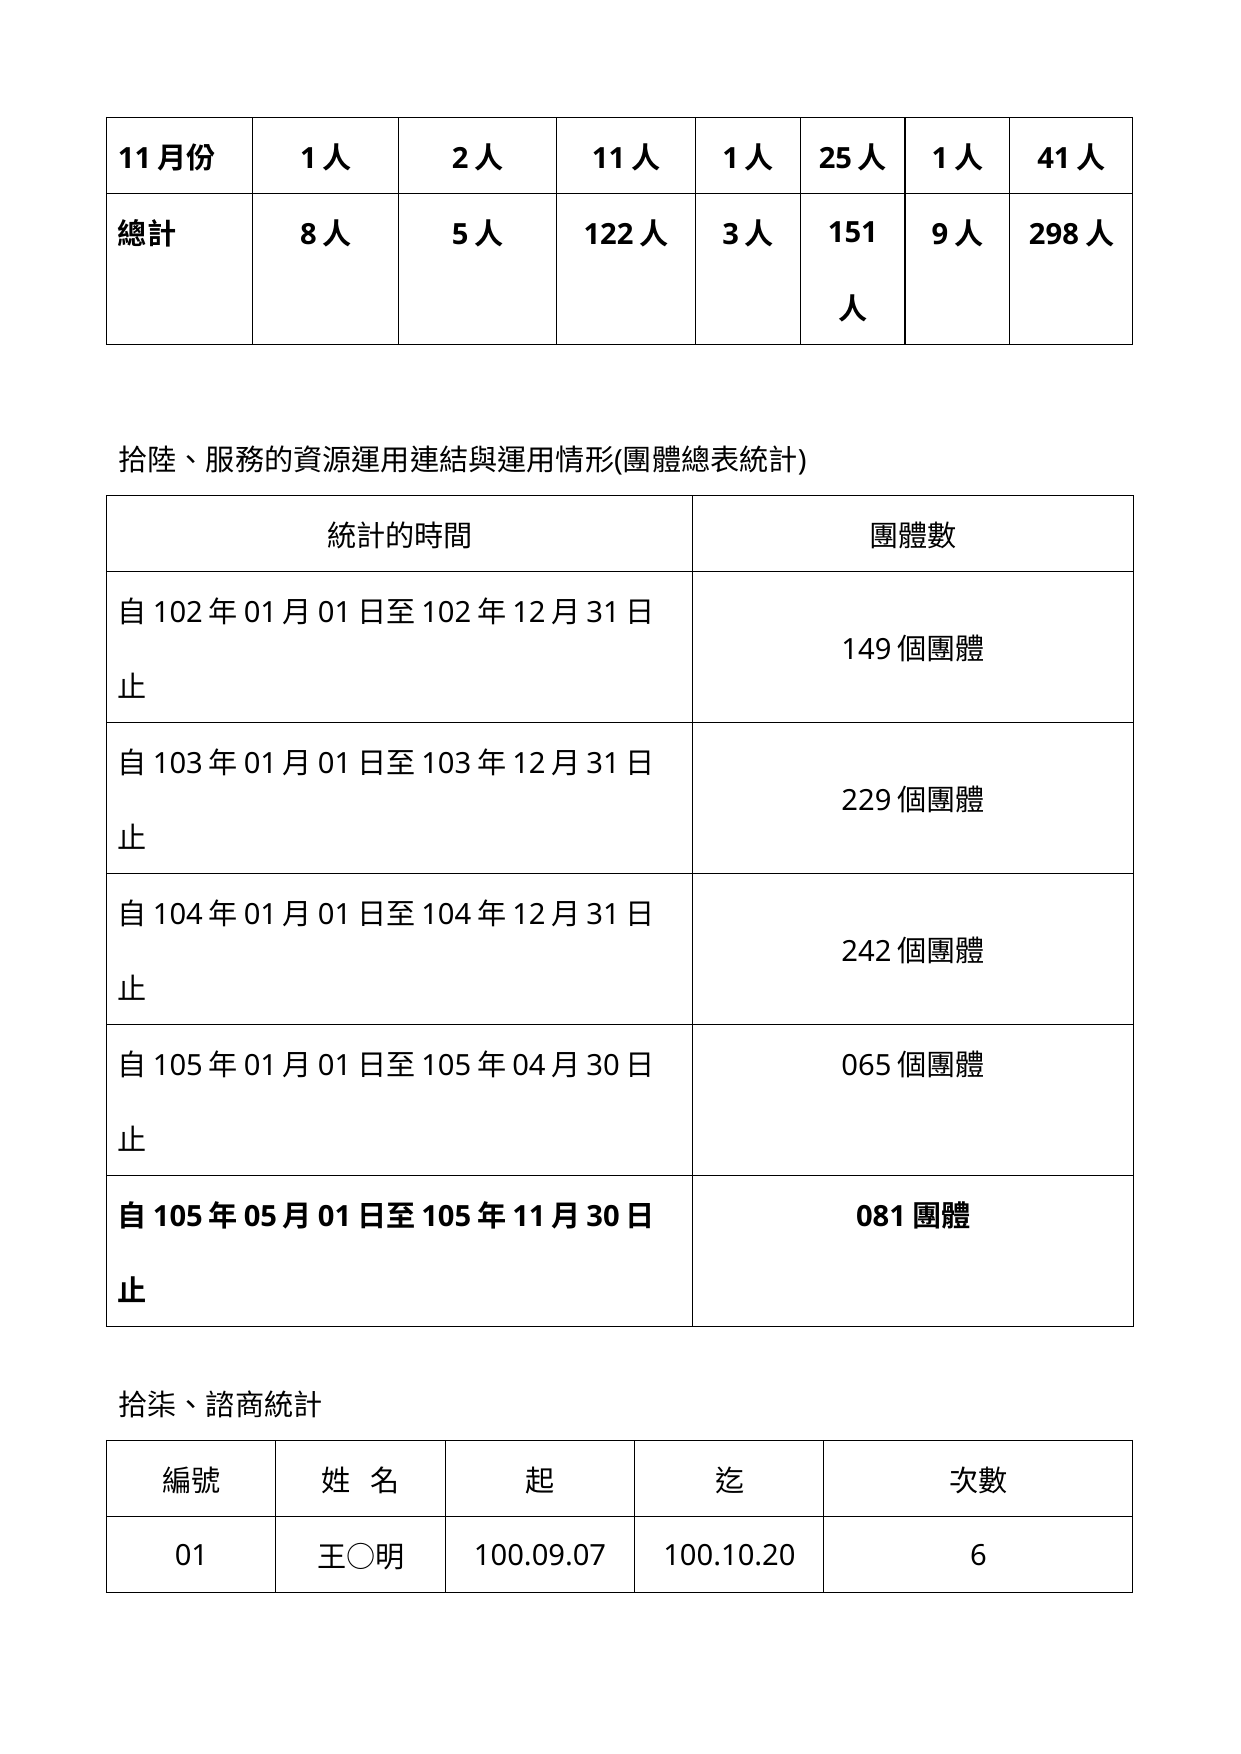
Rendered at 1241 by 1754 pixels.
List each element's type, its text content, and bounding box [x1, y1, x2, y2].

table_cell 081團體 [693, 1176, 1133, 1326]
table_header 次數 [824, 1441, 1132, 1516]
table_header 編號 [107, 1441, 275, 1516]
table_header 統計的時間 [107, 496, 692, 571]
table_cell 01 [107, 1517, 275, 1592]
table_header 團體數 [693, 496, 1133, 571]
table_cell 122人 [557, 194, 695, 344]
table_cell 1人 [906, 118, 1009, 193]
table_cell 100.10.20 [635, 1517, 823, 1592]
text 拾柒、諮商統計 [118, 1365, 1122, 1440]
table_cell 41人 [1010, 118, 1132, 193]
table_cell 王○明 [276, 1517, 445, 1592]
table_cell 自105年05月01日至105年11月30日止 [107, 1176, 692, 1326]
table_cell 151人 [801, 194, 904, 344]
table_header 迄 [635, 1441, 823, 1516]
table_cell 5人 [399, 194, 556, 344]
table_cell 1人 [253, 118, 398, 193]
table_cell 1人 [696, 118, 800, 193]
table_cell 065個團體 [693, 1025, 1133, 1175]
table_cell 11月份 [107, 118, 252, 193]
table_cell 149個團體 [693, 572, 1133, 722]
table_cell 229個團體 [693, 723, 1133, 873]
table_cell 8人 [253, 194, 398, 344]
table_cell 25人 [801, 118, 904, 193]
text 拾陸、服務的資源運用連結與運用情形(團體總表統計) [118, 420, 1122, 495]
table_cell 9人 [906, 194, 1009, 344]
table_cell 11人 [557, 118, 695, 193]
table_cell 自105年01月01日至105年04月30日止 [107, 1025, 692, 1175]
table_cell 2人 [399, 118, 556, 193]
table_header 起 [446, 1441, 634, 1516]
table_cell 100.09.07 [446, 1517, 634, 1592]
table_cell 自103年01月01日至103年12月31日止 [107, 723, 692, 873]
table_cell 自102年01月01日至102年12月31日止 [107, 572, 692, 722]
table_header 姓 名 [276, 1441, 445, 1516]
table_cell 3人 [696, 194, 800, 344]
table_cell 298人 [1010, 194, 1132, 344]
table_cell 總計 [107, 194, 252, 344]
table_cell 6 [824, 1517, 1132, 1592]
table_cell 242個團體 [693, 874, 1133, 1024]
table_cell 自104年01月01日至104年12月31日止 [107, 874, 692, 1024]
